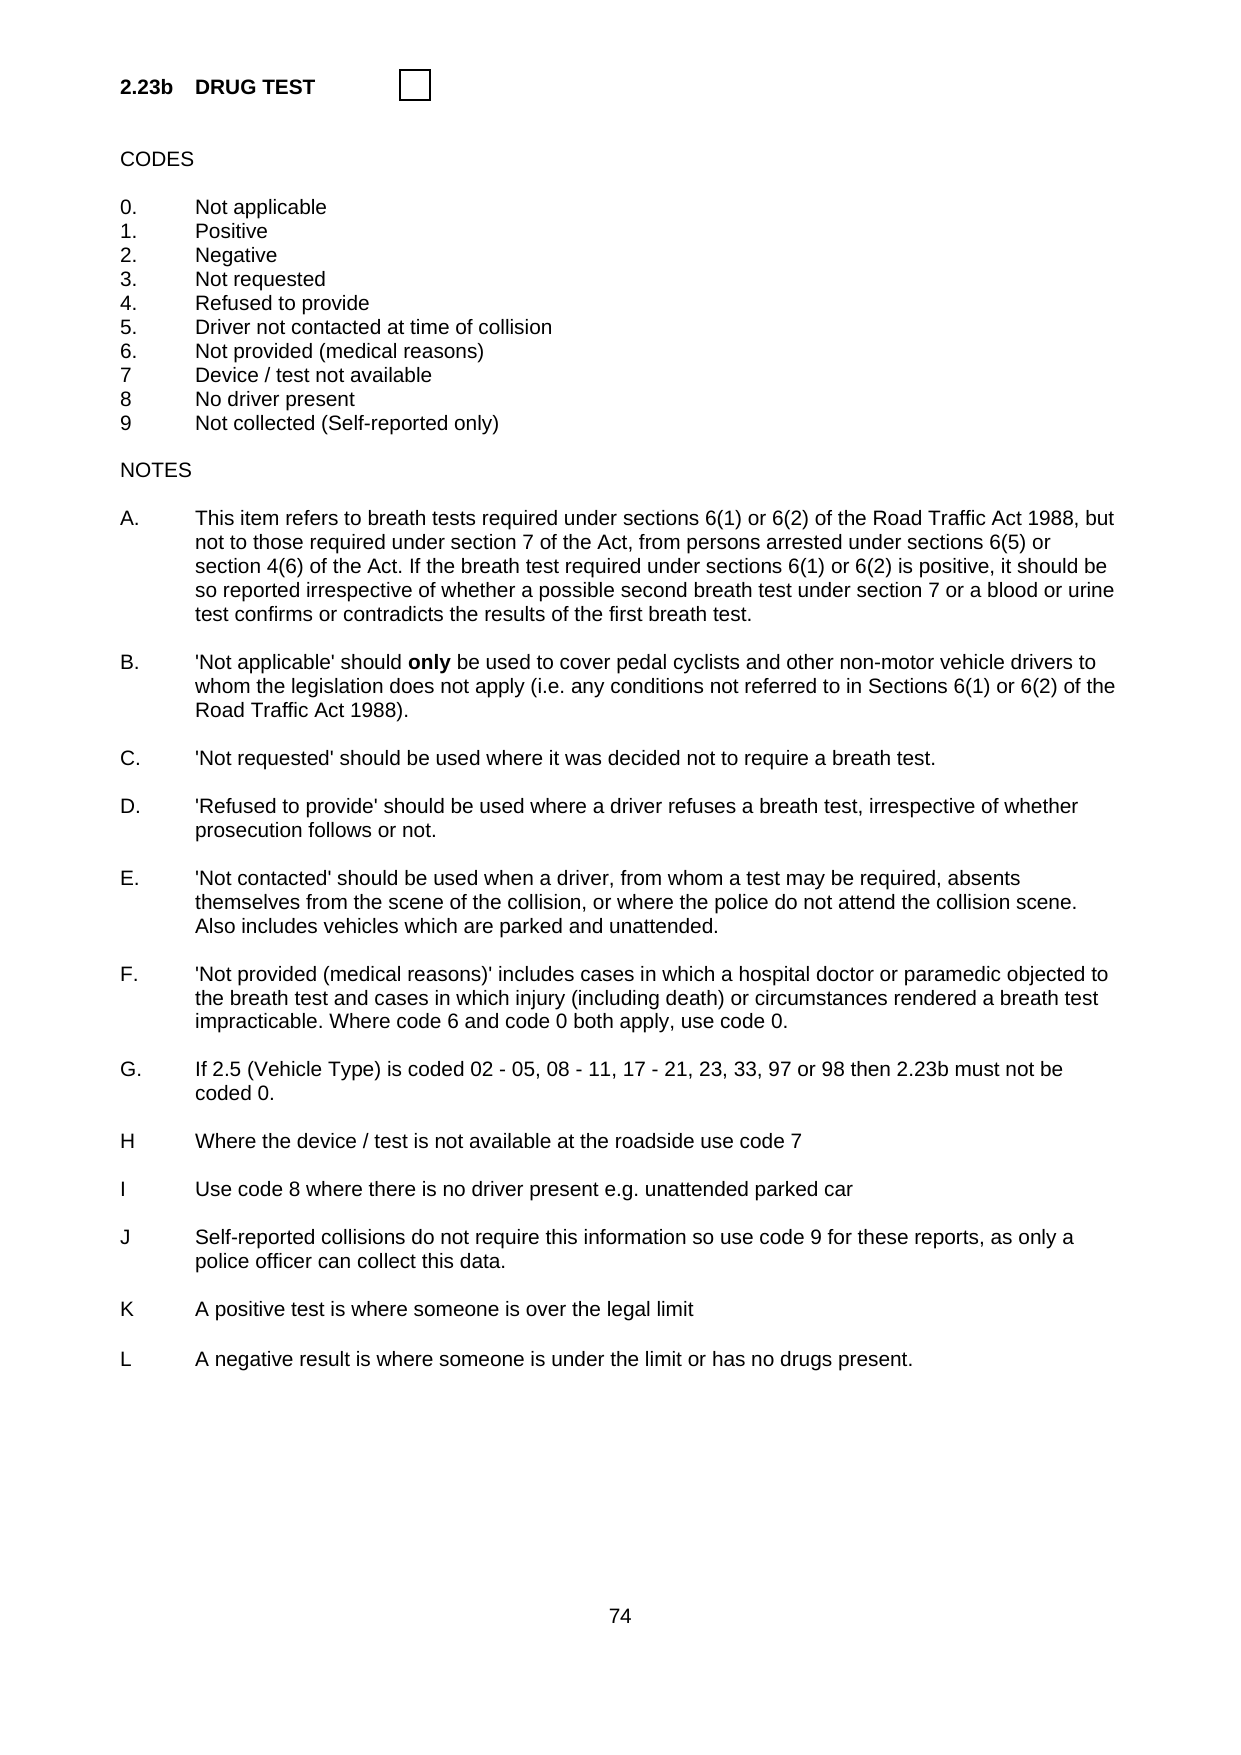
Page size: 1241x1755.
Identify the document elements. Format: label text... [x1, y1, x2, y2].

text 3. Not requested [120, 267, 1120, 291]
text F. 'Not provided (medical reasons)' includes cases in which a hospital doctor or paramedic objected to the breath test and cases in which injury (including death) or circumstances rendered a breath test impracticable. Where code 6 and code 0 both apply, use code 0. [120, 961, 1120, 1033]
text NOTES [120, 458, 1120, 482]
text B. 'Not applicable' should only be used to cover pedal cyclists and other non-motor vehicle drivers to whom the legislation does not apply (i.e. any conditions not referred to in Sections 6(1) or 6(2) of the Road Traffic Act 1988). [120, 650, 1120, 722]
text 0. Not applicable [120, 195, 1120, 219]
text A. This item refers to breath tests required under sections 6(1) or 6(2) of the Road Traffic Act 1988, but not to those required under section 7 of the Act, from persons arrested under sections 6(5) or section 4(6) of the Act. If the breath test required under sections 6(1) or 6(2) is positive, it should be so reported irrespective of whether a possible second breath test under section 7 or a blood or urine test confirms or contradicts the results of the first breath test. [120, 506, 1120, 626]
text C. 'Not requested' should be used where it was decided not to require a breath test. [120, 746, 1120, 770]
text G. If 2.5 (Vehicle Type) is coded 02 - 05, 08 - 11, 17 - 21, 23, 33, 97 or 98 then 2.23b must not be coded 0. [120, 1057, 1120, 1105]
text J Self-reported collisions do not require this information so use code 9 for these reports, as only a police officer can collect this data. [120, 1225, 1120, 1273]
text H Where the device / test is not available at the roadside use code 7 [120, 1129, 1120, 1153]
text K A positive test is where someone is over the legal limit [120, 1297, 1120, 1323]
text E. 'Not contacted' should be used when a driver, from whom a test may be required, absents themselves from the scene of the collision, or where the police do not attend the collision scene. Also includes vehicles which are parked and unattended. [120, 866, 1120, 937]
text 6. Not provided (medical reasons) [120, 338, 1120, 362]
text 2. Negative [120, 243, 1120, 267]
text 2.23b DRUG TEST [120, 75, 399, 99]
text I Use code 8 where there is no driver present e.g. unattended parked car [120, 1177, 1120, 1201]
text 7 Device / test not available [120, 362, 1120, 386]
text 8 No driver present [120, 386, 1120, 410]
text [401, 75, 429, 99]
text 4. Refused to provide [120, 291, 1120, 314]
text 1. Positive [120, 219, 1120, 243]
text D. 'Refused to provide' should be used where a driver refuses a breath test, irrespective of whether prosecution follows or not. [120, 794, 1120, 842]
text 9 Not collected (Self-reported only) [120, 410, 1120, 434]
text [431, 75, 1120, 99]
text L A negative result is where someone is under the limit or has no drugs present. [120, 1346, 1120, 1370]
text 5. Driver not contacted at time of collision [120, 314, 1120, 338]
text CODES [120, 147, 1120, 171]
